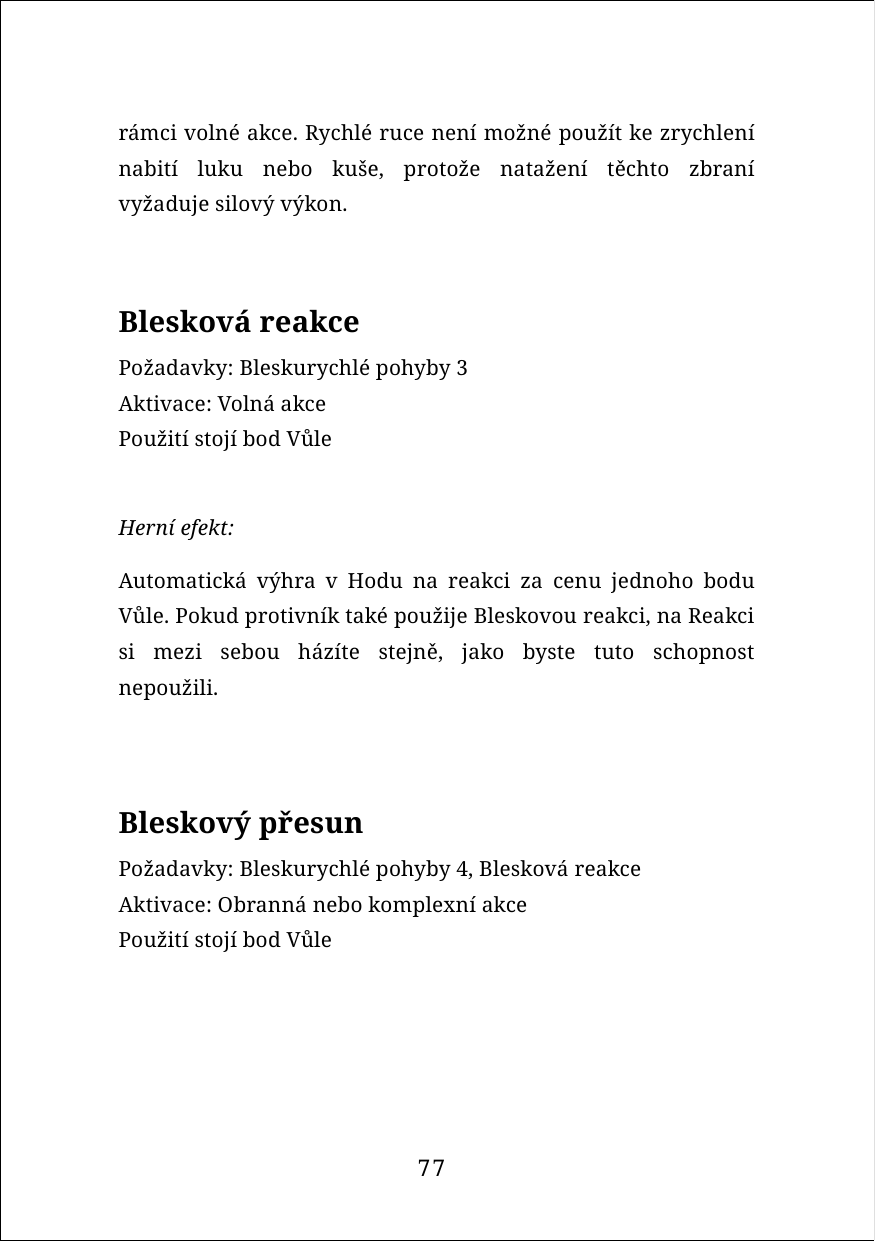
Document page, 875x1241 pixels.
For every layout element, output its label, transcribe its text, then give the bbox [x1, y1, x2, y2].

subtitle Blesková reakce [118, 302, 756, 341]
text Herní efekt: [118, 513, 756, 541]
text rámci volné akce. Rychlé ruce není možné použít ke zrychlení nabití luku nebo kuše, protože natažení těchto zbraní vyžaduje silový výkon. [118, 118, 756, 253]
text Požadavky: Bleskurychlé pohyby 4, Blesková reakce Aktivace: Obranná nebo komplexní akce Použití stojí bod Vůle [118, 854, 756, 989]
text Automatická výhra v Hodu na reakci za cenu jednoho bodu Vůle. Pokud protivník také použije Bleskovou reakci, na Reakci si mezi sebou házíte stejně, jako byste tuto schopnost nepoužili. [118, 566, 756, 701]
subtitle Bleskový přesun [118, 803, 756, 842]
text Požadavky: Bleskurychlé pohyby 3 Aktivace: Volná akce Použití stojí bod Vůle [118, 353, 756, 488]
